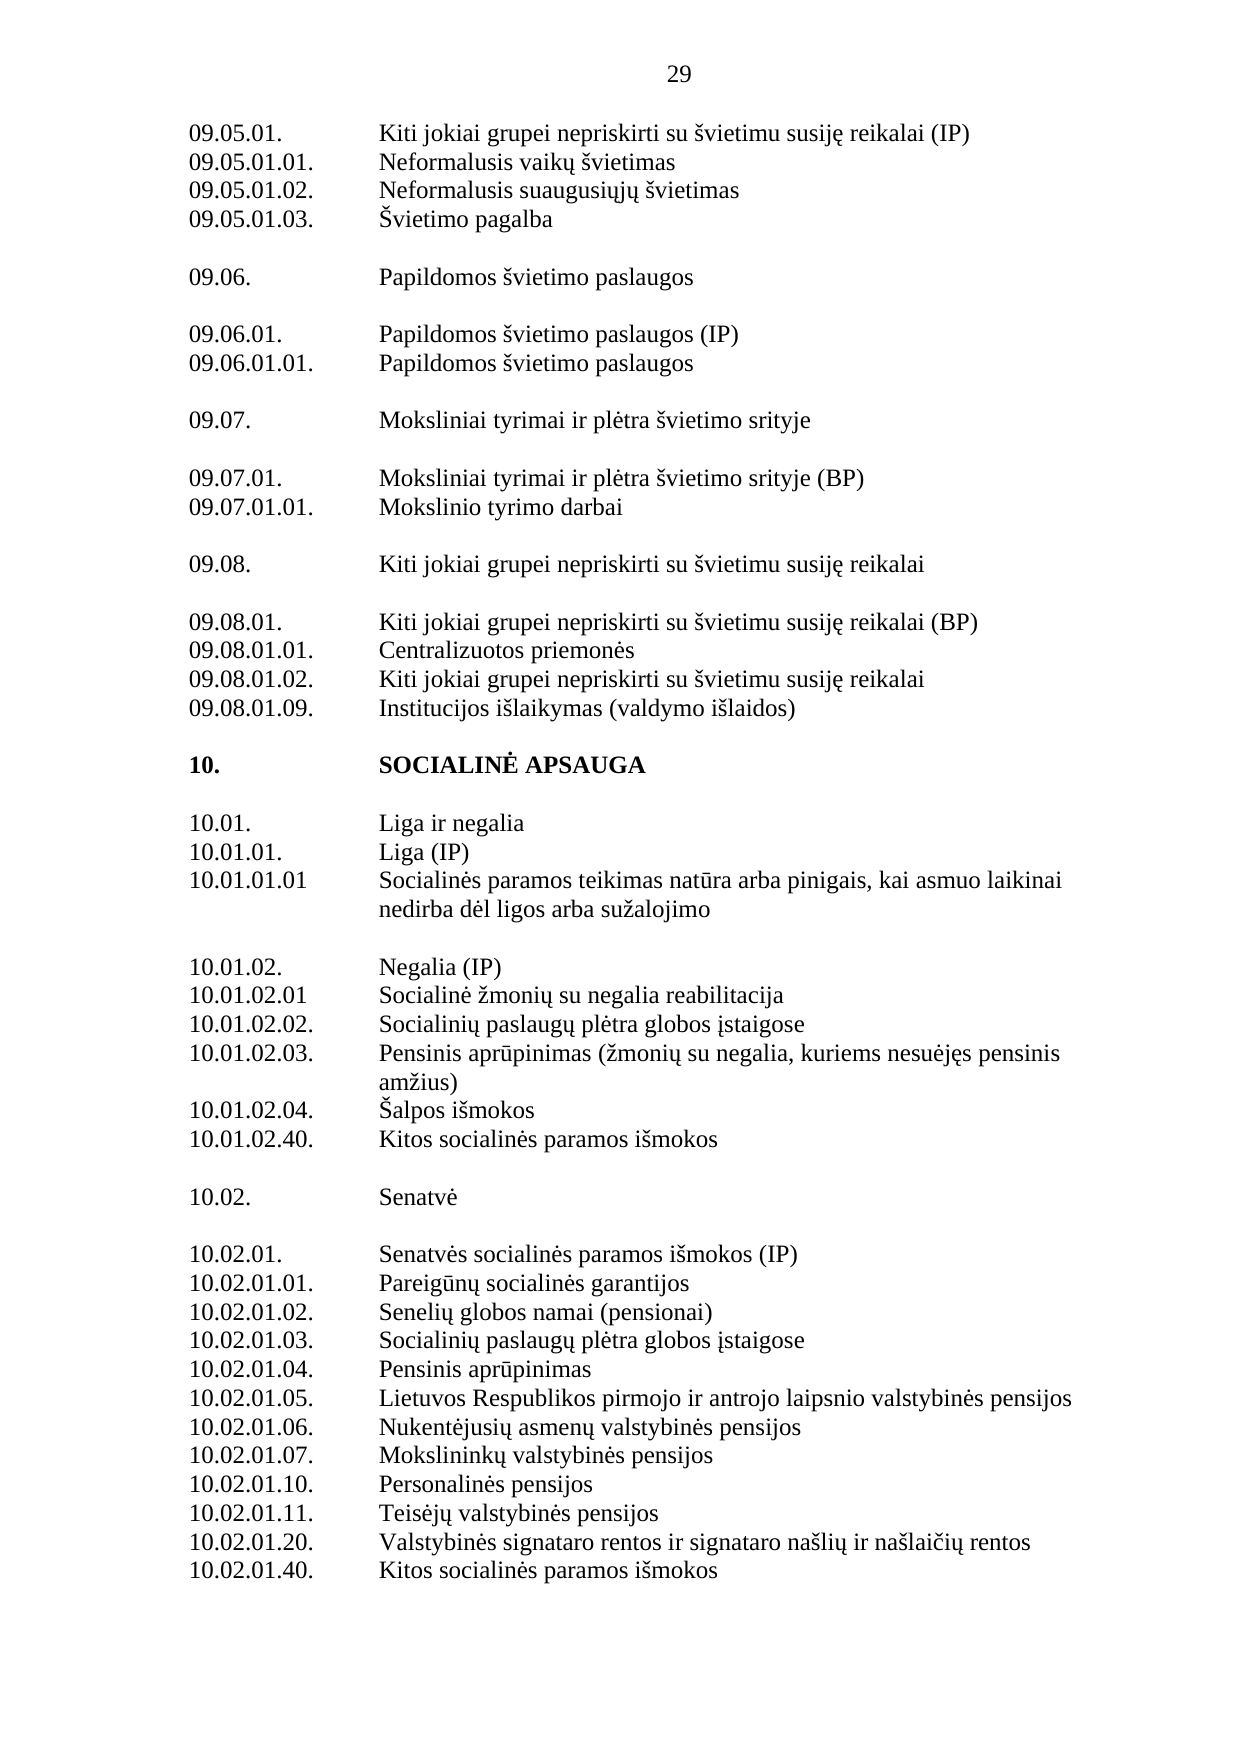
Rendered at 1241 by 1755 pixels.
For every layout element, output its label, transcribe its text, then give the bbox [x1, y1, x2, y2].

table_cell Neformalusis suaugusiųjų švietimas [367, 176, 1122, 204]
table_cell [367, 1153, 1122, 1182]
table_cell Kitos socialinės paramos išmokos [367, 1124, 1122, 1153]
table_cell 10.02.01.10. [177, 1469, 367, 1498]
table_cell Socialinių paslaugų plėtra globos įstaigose [367, 1326, 1122, 1354]
table_cell Švietimo pagalba [367, 204, 1122, 233]
table_cell [177, 291, 367, 319]
table_cell 10.02.01.05. [177, 1383, 367, 1412]
table_cell [367, 1211, 1122, 1239]
table_cell Papildomos švietimo paslaugos (IP) [367, 319, 1122, 348]
table_cell Senelių globos namai (pensionai) [367, 1297, 1122, 1326]
table_cell [177, 1153, 367, 1182]
table_cell Liga (IP) [367, 837, 1122, 866]
table_cell 09.05.01.02. [177, 176, 367, 204]
table_cell 09.06.01.01. [177, 348, 367, 377]
table_cell 10.01.01. [177, 837, 367, 866]
table_cell 09.07.01.01. [177, 492, 367, 521]
table_cell 09.06. [177, 262, 367, 291]
table_cell Mokslininkų valstybinės pensijos [367, 1441, 1122, 1469]
table_cell Nukentėjusių asmenų valstybinės pensijos [367, 1412, 1122, 1441]
table_cell 10.02.01.02. [177, 1297, 367, 1326]
table_cell [177, 578, 367, 607]
table_cell [177, 521, 367, 549]
table_cell Papildomos švietimo paslaugos [367, 348, 1122, 377]
table_cell [367, 923, 1122, 952]
table_cell 10.02.01.03. [177, 1326, 367, 1354]
table_cell [177, 233, 367, 262]
table_cell 10. [177, 751, 367, 779]
table_cell 10.02.01. [177, 1239, 367, 1268]
table_cell Socialinės paramos teikimas natūra arba pinigais, kai asmuo laikinai nedirba dėl ligos arba sužalojimo [367, 866, 1122, 923]
table_cell Kiti jokiai grupei nepriskirti su švietimu susiję reikalai (BP) [367, 607, 1122, 636]
table_cell [177, 1584, 367, 1613]
table_cell 10.01.01.01 [177, 866, 367, 923]
table_cell Pareigūnų socialinės garantijos [367, 1268, 1122, 1297]
table_cell 10.02.01.11. [177, 1498, 367, 1527]
table_cell Mokslinio tyrimo darbai [367, 492, 1122, 521]
table_cell 09.05.01.03. [177, 204, 367, 233]
table_cell 10.01.02.03. [177, 1038, 367, 1096]
table_cell 09.07.01. [177, 463, 367, 492]
table_cell [367, 779, 1122, 808]
table_cell Senatvė [367, 1182, 1122, 1211]
table_cell 10.01.02. [177, 952, 367, 981]
table_cell 10.02.01.40. [177, 1556, 367, 1584]
table_cell [367, 434, 1122, 463]
table_cell Valstybinės signataro rentos ir signataro našlių ir našlaičių rentos [367, 1527, 1122, 1556]
table_cell Pensinis aprūpinimas (žmonių su negalia, kuriems nesuėjęs pensinis amžius) [367, 1038, 1122, 1096]
table_cell Kiti jokiai grupei nepriskirti su švietimu susiję reikalai (IP) [367, 118, 1122, 147]
table_cell [367, 291, 1122, 319]
table_cell 09.08. [177, 549, 367, 578]
table_cell Socialinė žmonių su negalia reabilitacija [367, 981, 1122, 1009]
table_cell Teisėjų valstybinės pensijos [367, 1498, 1122, 1527]
table_cell Papildomos švietimo paslaugos [367, 262, 1122, 291]
table_cell Kiti jokiai grupei nepriskirti su švietimu susiję reikalai [367, 664, 1122, 693]
table_cell 10.01. [177, 808, 367, 837]
table_cell [367, 377, 1122, 406]
table_cell Personalinės pensijos [367, 1469, 1122, 1498]
table_cell 10.01.02.01 [177, 981, 367, 1009]
table_cell Neformalusis vaikų švietimas [367, 147, 1122, 176]
table_cell Liga ir negalia [367, 808, 1122, 837]
table_cell 09.08.01.01. [177, 636, 367, 664]
table_cell Lietuvos Respublikos pirmojo ir antrojo laipsnio valstybinės pensijos [367, 1383, 1122, 1412]
table_cell Kiti jokiai grupei nepriskirti su švietimu susiję reikalai [367, 549, 1122, 578]
table_cell 09.08.01.09. [177, 693, 367, 722]
table_cell 09.07. [177, 406, 367, 434]
table_cell Socialinių paslaugų plėtra globos įstaigose [367, 1009, 1122, 1038]
table_cell 10.02.01.04. [177, 1354, 367, 1383]
table_cell [367, 722, 1122, 751]
table_cell [177, 377, 367, 406]
table_cell [177, 722, 367, 751]
table_cell 10.02.01.06. [177, 1412, 367, 1441]
table_cell 10.01.02.02. [177, 1009, 367, 1038]
table_cell [367, 578, 1122, 607]
table_cell Negalia (IP) [367, 952, 1122, 981]
table_cell Moksliniai tyrimai ir plėtra švietimo srityje [367, 406, 1122, 434]
table_cell 09.08.01. [177, 607, 367, 636]
table_cell [367, 521, 1122, 549]
table_cell 10.02.01.20. [177, 1527, 367, 1556]
table_cell Moksliniai tyrimai ir plėtra švietimo srityje (BP) [367, 463, 1122, 492]
table_cell SOCIALINĖ APSAUGA [367, 751, 1122, 779]
table_cell [177, 923, 367, 952]
table_cell Senatvės socialinės paramos išmokos (IP) [367, 1239, 1122, 1268]
table_cell 10.02. [177, 1182, 367, 1211]
table_cell Institucijos išlaikymas (valdymo išlaidos) [367, 693, 1122, 722]
table_cell 10.01.02.04. [177, 1096, 367, 1124]
table_cell [177, 434, 367, 463]
table_cell [177, 1211, 367, 1239]
table_cell Pensinis aprūpinimas [367, 1354, 1122, 1383]
table_cell 09.05.01. [177, 118, 367, 147]
table_cell 10.01.02.40. [177, 1124, 367, 1153]
table_cell [177, 779, 367, 808]
table_cell 10.02.01.01. [177, 1268, 367, 1297]
table_cell 09.06.01. [177, 319, 367, 348]
table_cell 10.02.01.07. [177, 1441, 367, 1469]
table_cell [367, 1584, 1122, 1613]
table_cell 09.08.01.02. [177, 664, 367, 693]
table_cell [367, 233, 1122, 262]
table_cell Šalpos išmokos [367, 1096, 1122, 1124]
table_cell Centralizuotos priemonės [367, 636, 1122, 664]
table_cell Kitos socialinės paramos išmokos [367, 1556, 1122, 1584]
table_cell 09.05.01.01. [177, 147, 367, 176]
